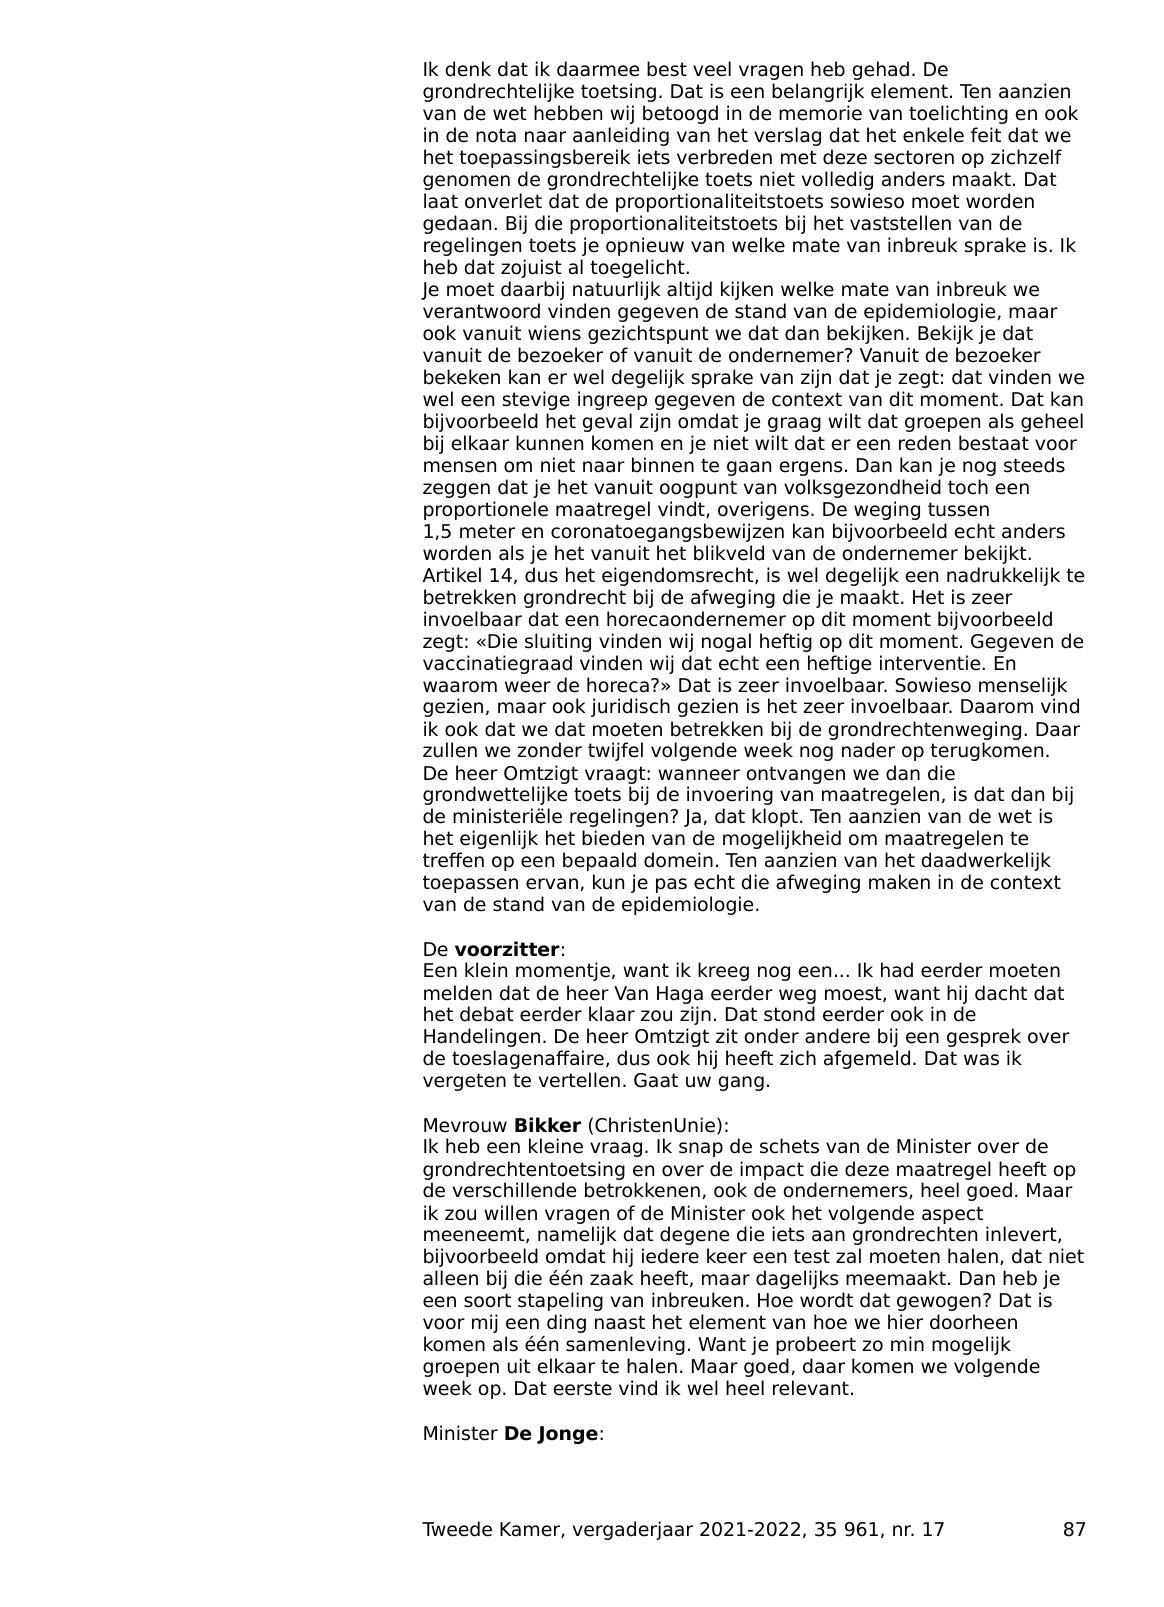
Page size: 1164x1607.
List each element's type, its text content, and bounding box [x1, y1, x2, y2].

text Mevrouw Bikker (ChristenUnie): [422, 1114, 1087, 1136]
text Ik denk dat ik daarmee best veel vragen heb gehad. De grondrechtelijke toetsing. Dat is een belangrijk element. Ten aanzien van de wet hebben wij betoogd in de memorie van toelichting en ook in de nota naar aanleiding van het verslag dat het enkele feit dat we het toepassingsbereik iets verbreden met deze sectoren op zichzelf genomen de grondrechtelijke toets niet volledig anders maakt. Dat laat onverlet dat de proportionaliteitstoets sowieso moet worden gedaan. Bij die proportionaliteitstoets bij het vaststellen van de regelingen toets je opnieuw van welke mate van inbreuk sprake is. Ik heb dat zojuist al toegelicht. [422, 59, 1087, 279]
text De heer Omtzigt vraagt: wanneer ontvangen we dan die grondwettelijke toets bij de invoering van maatregelen, is dat dan bij de ministeriële regelingen? Ja, dat klopt. Ten aanzien van de wet is het eigenlijk het bieden van de mogelijkheid om maatregelen te treffen op een bepaald domein. Ten aanzien van het daadwerkelijk toepassen ervan, kun je pas echt die afweging maken in de context van de stand van de epidemiologie. [422, 762, 1087, 916]
text Ik heb een kleine vraag. Ik snap de schets van de Minister over de grondrechtentoetsing en over de impact die deze maatregel heeft op de verschillende betrokkenen, ook de ondernemers, heel goed. Maar ik zou willen vragen of de Minister ook het volgende aspect meeneemt, namelijk dat degene die iets aan grondrechten inlevert, bijvoorbeeld omdat hij iedere keer een test zal moeten halen, dat niet alleen bij die één zaak heeft, maar dagelijks meemaakt. Dan heb je een soort stapeling van inbreuken. Hoe wordt dat gewogen? Dat is voor mij een ding naast het element van hoe we hier doorheen komen als één samenleving. Want je probeert zo min mogelijk groepen uit elkaar te halen. Maar goed, daar komen we volgende week op. Dat eerste vind ik wel heel relevant. [422, 1136, 1087, 1400]
text De voorzitter: [422, 938, 1087, 960]
text Je moet daarbij natuurlijk altijd kijken welke mate van inbreuk we verantwoord vinden gegeven de stand van de epidemiologie, maar ook vanuit wiens gezichtspunt we dat dan bekijken. Bekijk je dat vanuit de bezoeker of vanuit de ondernemer? Vanuit de bezoeker bekeken kan er wel degelijk sprake van zijn dat je zegt: dat vinden we wel een stevige ingreep gegeven de context van dit moment. Dat kan bijvoorbeeld het geval zijn omdat je graag wilt dat groepen als geheel bij elkaar kunnen komen en je niet wilt dat er een reden bestaat voor mensen om niet naar binnen te gaan ergens. Dan kan je nog steeds zeggen dat je het vanuit oogpunt van volksgezondheid toch een proportionele maatregel vindt, overigens. De weging tussen 1,5 meter en coronatoegangsbewijzen kan bijvoorbeeld echt anders worden als je het vanuit het blikveld van de ondernemer bekijkt. [422, 279, 1087, 564]
text Artikel 14, dus het eigendomsrecht, is wel degelijk een nadrukkelijk te betrekken grondrecht bij de afweging die je maakt. Het is zeer invoelbaar dat een horecaondernemer op dit moment bijvoorbeeld zegt: «Die sluiting vinden wij nogal heftig op dit moment. Gegeven de vaccinatiegraad vinden wij dat echt een heftige interventie. En waarom weer de horeca?» Dat is zeer invoelbaar. Sowieso menselijk gezien, maar ook juridisch gezien is het zeer invoelbaar. Daarom vind ik ook dat we dat moeten betrekken bij de grondrechtenweging. Daar zullen we zonder twijfel volgende week nog nader op terugkomen. [422, 564, 1087, 762]
text Een klein momentje, want ik kreeg nog een... Ik had eerder moeten melden dat de heer Van Haga eerder weg moest, want hij dacht dat het debat eerder klaar zou zijn. Dat stond eerder ook in de Handelingen. De heer Omtzigt zit onder andere bij een gesprek over de toeslagenaffaire, dus ook hij heeft zich afgemeld. Dat was ik vergeten te vertellen. Gaat uw gang. [422, 960, 1087, 1092]
text Minister De Jonge: [422, 1422, 1087, 1444]
